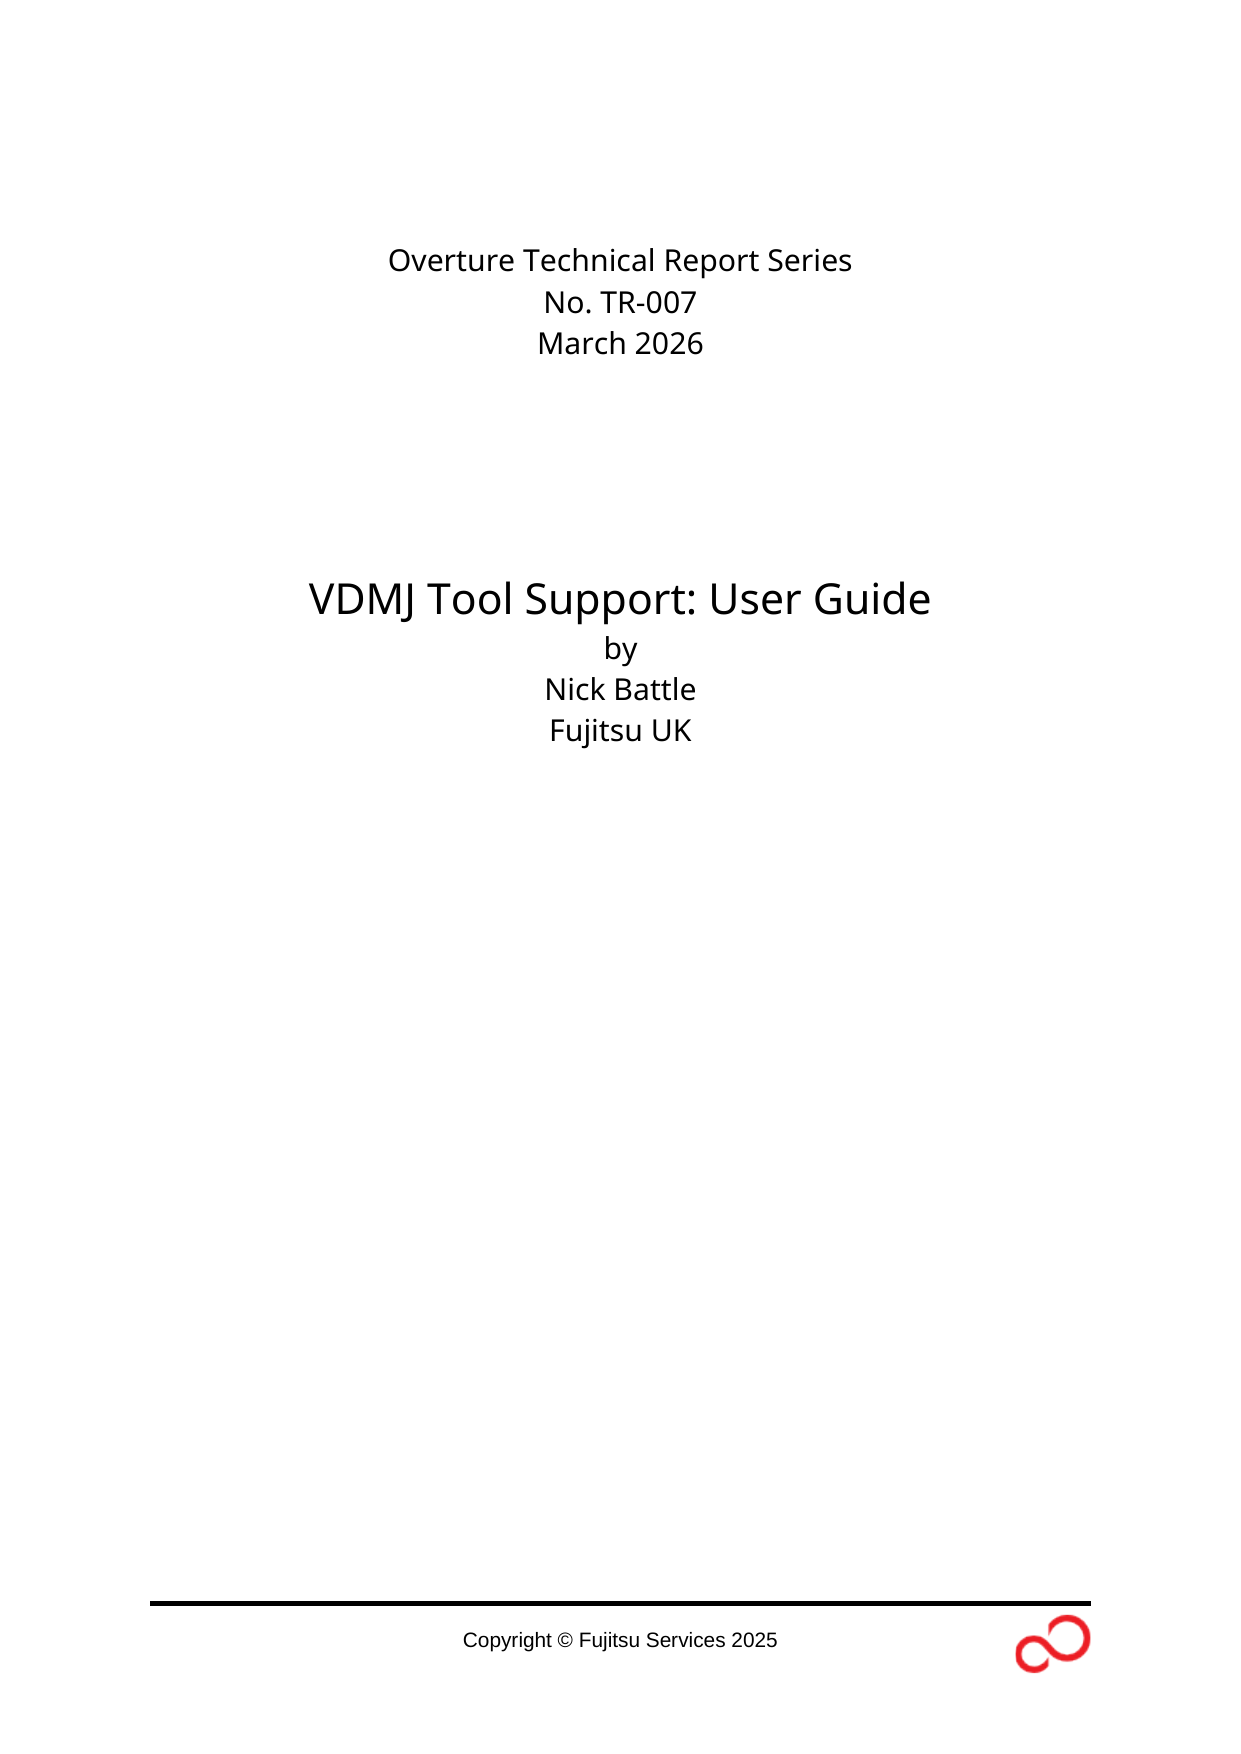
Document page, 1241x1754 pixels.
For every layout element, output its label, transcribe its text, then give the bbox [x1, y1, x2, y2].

text Overture Technical Report Series [75, 239, 1166, 281]
text Fujitsu UK [75, 709, 1166, 750]
text Nick Battle [75, 668, 1166, 709]
text March 2026 [75, 322, 1166, 363]
text No. TR-007 [75, 281, 1166, 322]
text by [75, 627, 1166, 668]
text VDMJ Tool Support: User Guide [75, 569, 1166, 627]
picture [1015, 1607, 1091, 1683]
